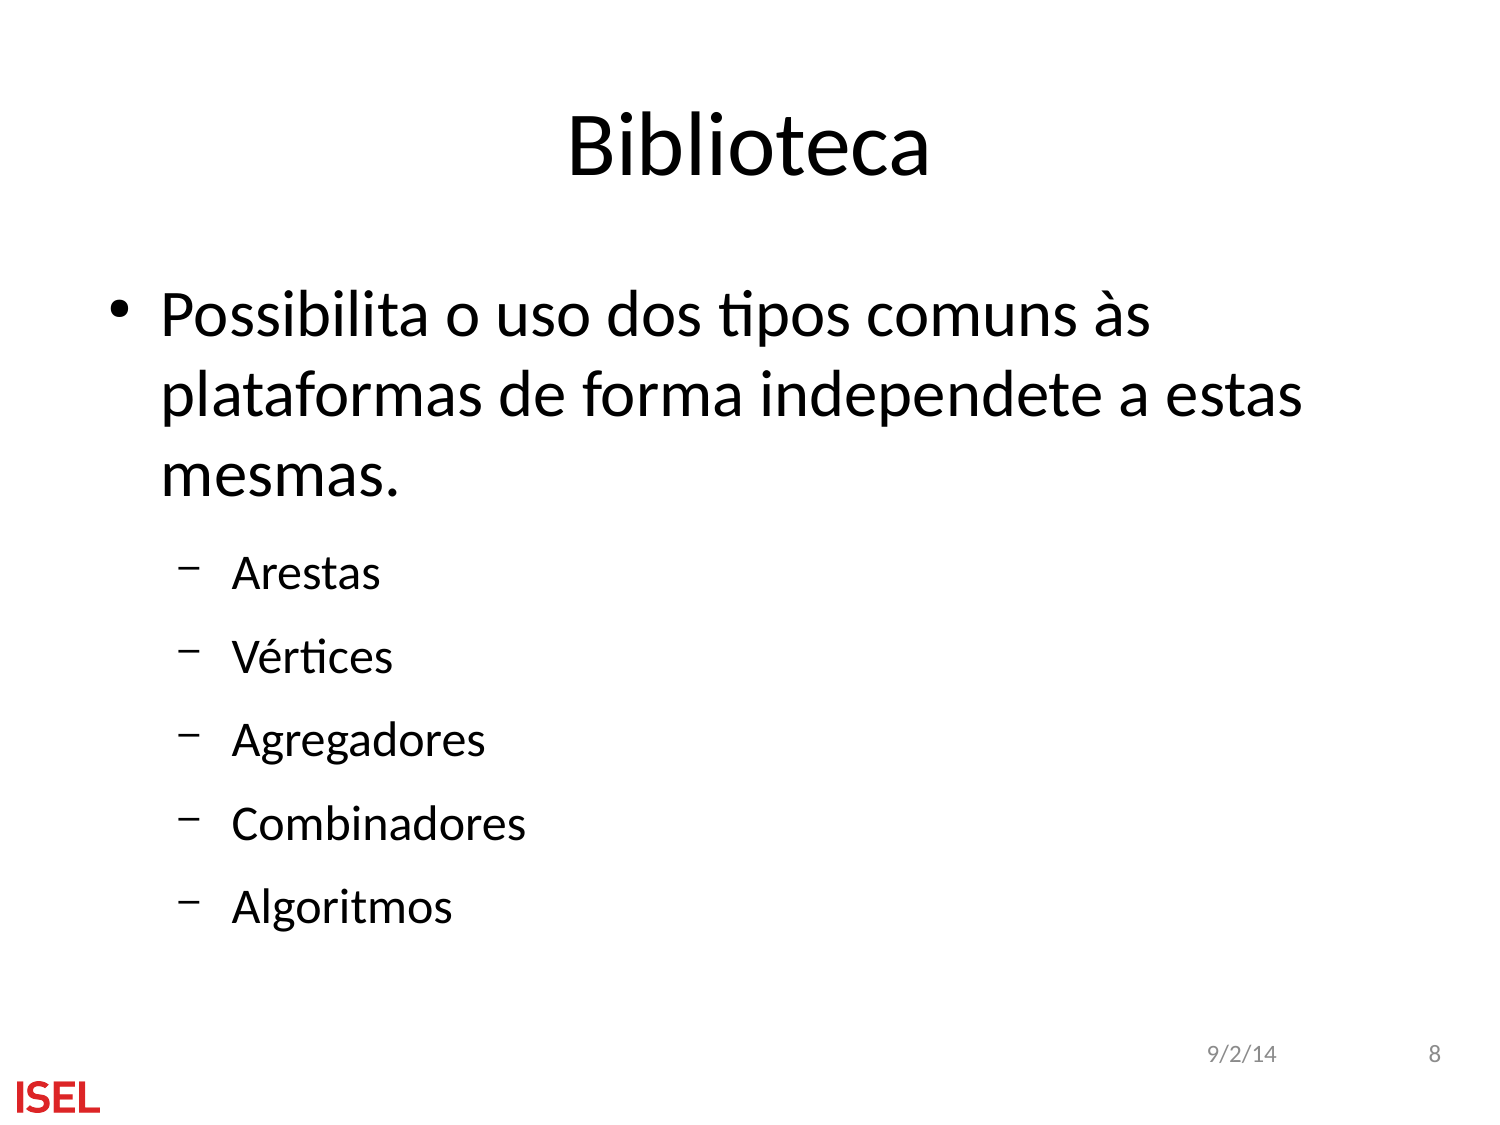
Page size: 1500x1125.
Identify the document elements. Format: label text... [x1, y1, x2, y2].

picture [17, 1081, 100, 1113]
slide_number [1347, 1033, 1457, 1071]
title Biblioteca [75, 45, 1425, 233]
list Possibilita o uso dos tipos comuns às plataformas de forma independete a estas mesmas. Arestas Vértices Agregadores Combinadores Algoritmos [75, 262, 1425, 1005]
slide_number 9/2/14 [1191, 1033, 1340, 1071]
